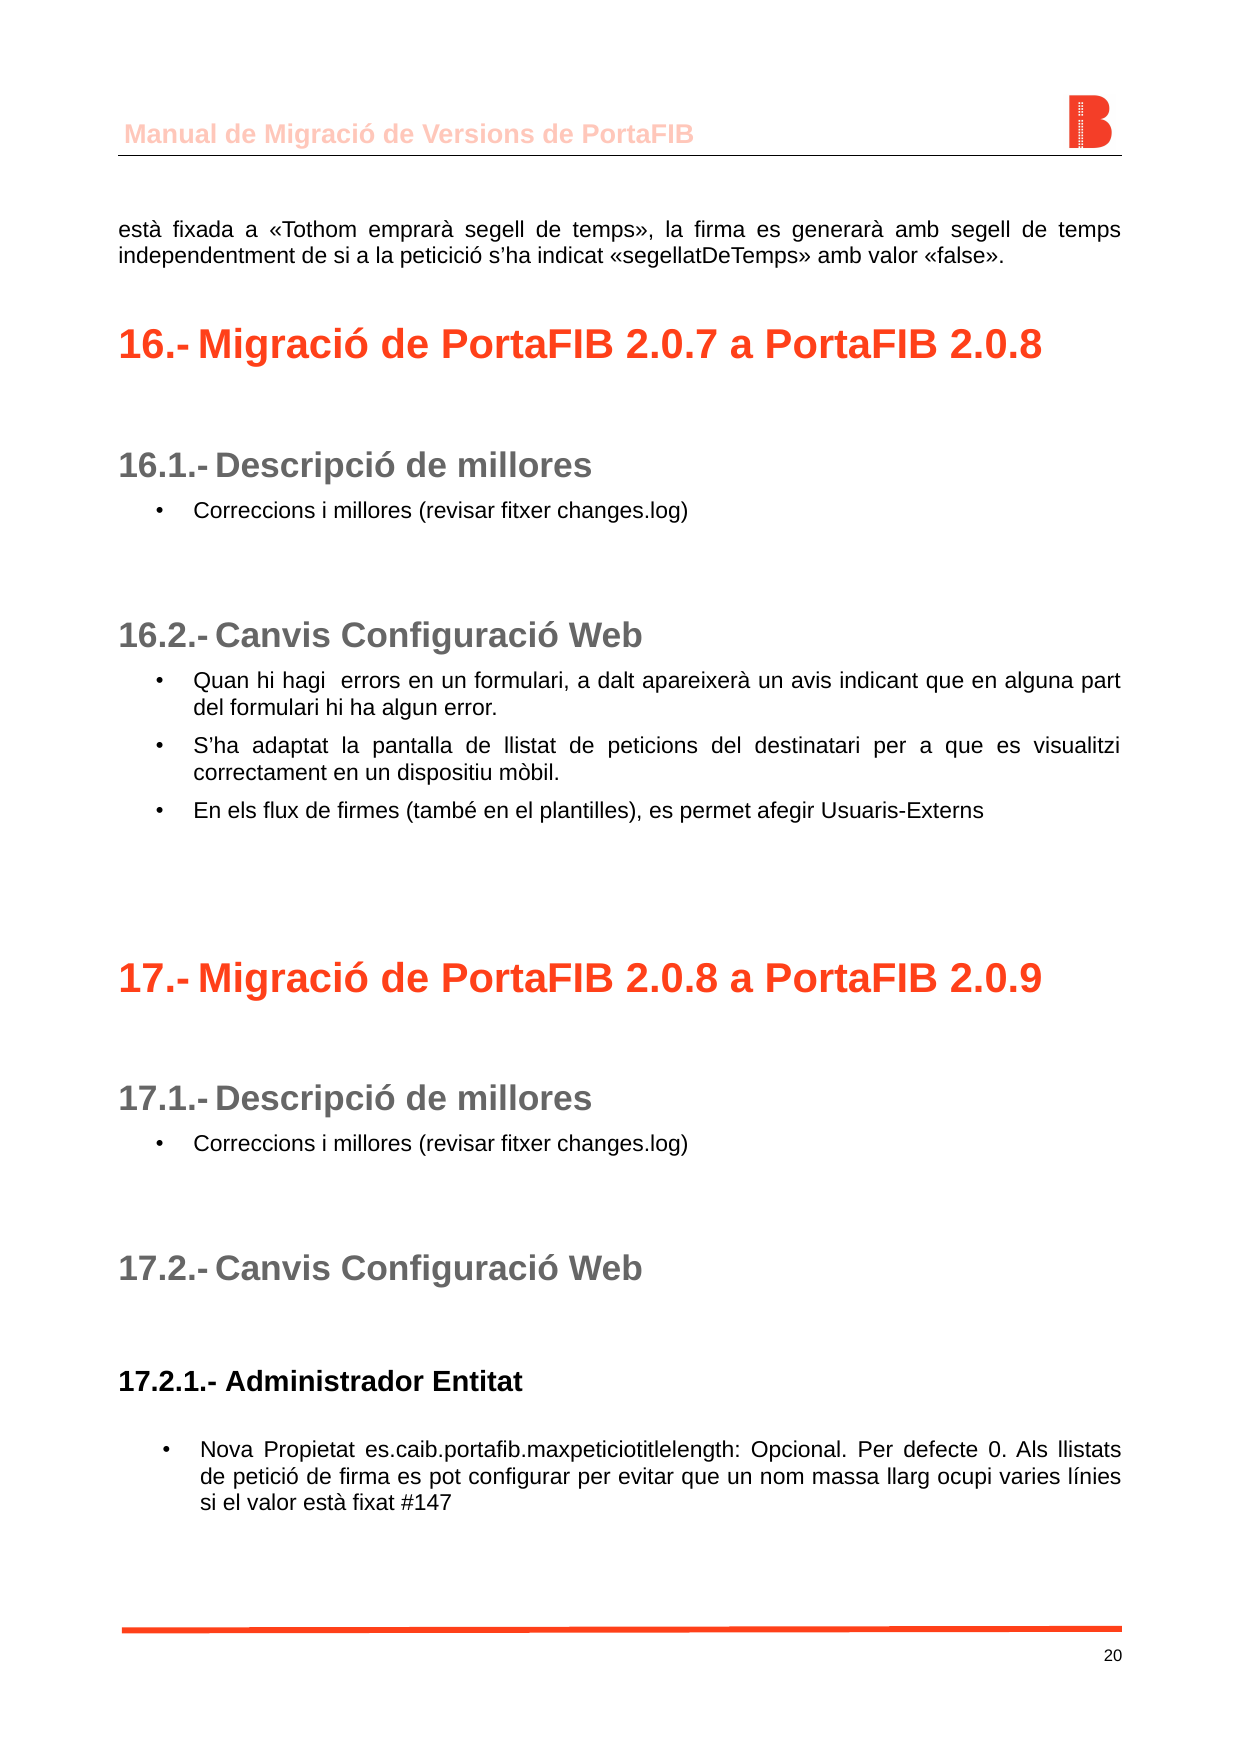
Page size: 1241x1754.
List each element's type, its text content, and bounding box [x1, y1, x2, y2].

list Correccions i millores (revisar fitxer changes.log) [156, 497, 1122, 524]
subtitle Migració de PortaFIB 2.0.8 a PortaFIB 2.0.9 [118, 953, 1122, 1001]
subtitle Canvis Configuració Web [118, 614, 1122, 654]
subtitle Descripció de millores [118, 1077, 1122, 1118]
subtitle Administrador Entitat [118, 1364, 1122, 1398]
picture [1063, 94, 1117, 150]
list Correccions i millores (revisar fitxer changes.log) [156, 1130, 1122, 1157]
text està fixada a «Tothom emprarà segell de temps», la firma es generarà amb segell de temps independentment de si a la peticició s’ha indicat «segellatDeTemps» amb valor «false». [118, 216, 1122, 268]
list Quan hi hagi errors en un formulari, a dalt apareixerà un avis indicant que en alguna part del formulari hi ha algun error. [156, 667, 1122, 720]
list En els flux de firmes (també en el plantilles), es permet afegir Usuaris-Externs [156, 797, 1122, 824]
list S’ha adaptat la pantalla de llistat de peticions del destinatari per a que es visualitzi correctament en un dispositiu mòbil. [156, 732, 1122, 785]
list Nova Propietat es.caib.portafib.maxpeticiotitlelength: Opcional. Per defecte 0. Als llistats de petició de firma es pot configurar per evitar que un nom massa llarg ocupi varies línies si el valor està fixat #147 [162, 1436, 1122, 1516]
subtitle Descripció de millores [118, 444, 1122, 485]
subtitle Canvis Configuració Web [118, 1247, 1122, 1288]
subtitle Migració de PortaFIB 2.0.7 a PortaFIB 2.0.8 [118, 320, 1122, 368]
